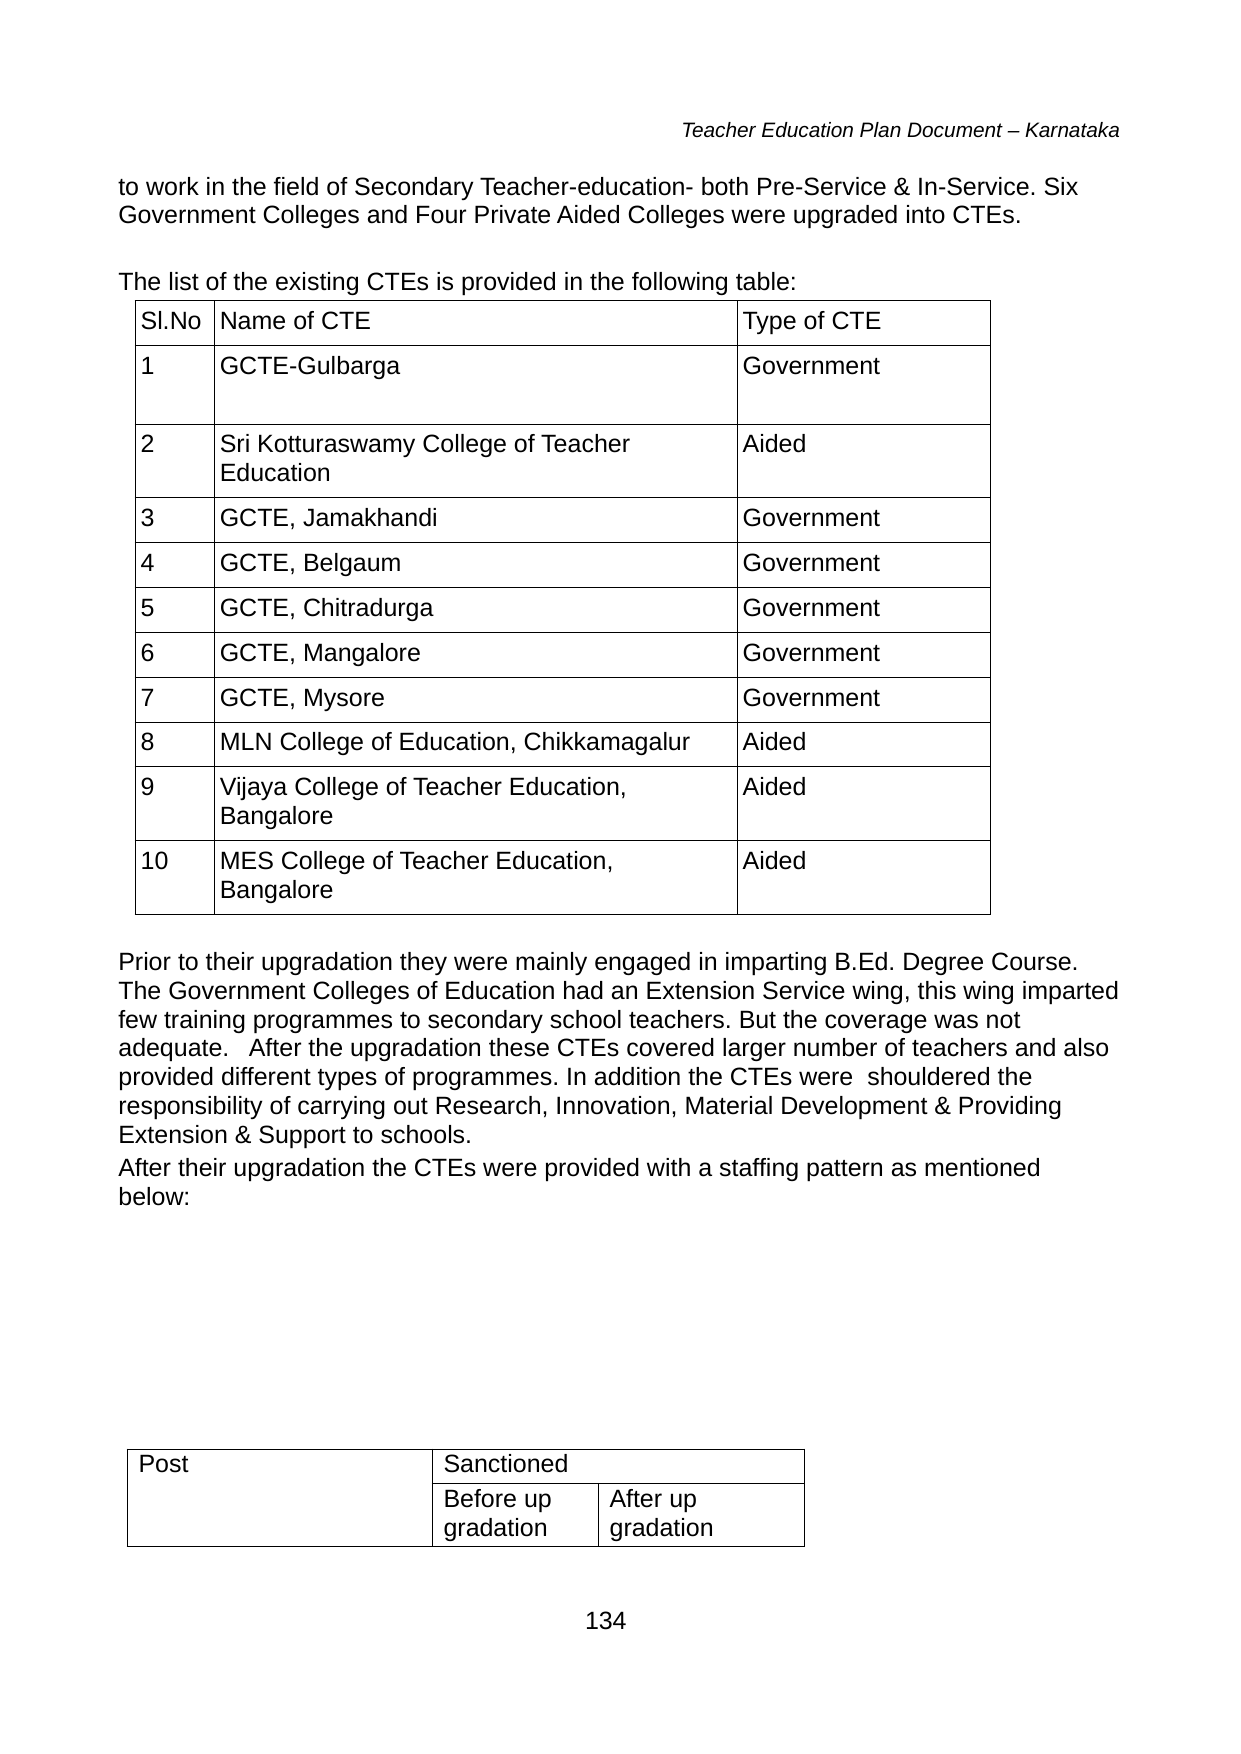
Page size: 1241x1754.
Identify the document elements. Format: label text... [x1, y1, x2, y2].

table_cell 5 [136, 588, 214, 632]
table_header Type of CTE [738, 301, 990, 345]
table_cell Aided [738, 425, 990, 497]
table_cell GCTE, Mangalore [215, 633, 737, 677]
table_header Sl.No [136, 301, 214, 345]
table_cell 7 [136, 678, 214, 722]
table_cell 6 [136, 633, 214, 677]
table_header Sanctioned [433, 1450, 804, 1483]
table_cell Aided [738, 841, 990, 914]
table_cell Government [738, 543, 990, 587]
table_cell 2 [136, 425, 214, 497]
table_cell 4 [136, 543, 214, 587]
table_cell GCTE, Belgaum [215, 543, 737, 587]
table_cell 9 [136, 767, 214, 840]
table_cell GCTE, Jamakhandi [215, 498, 737, 542]
text After their upgradation the CTEs were provided with a staffing pattern as mentioned below: [118, 1153, 1122, 1211]
table_cell 10 [136, 841, 214, 914]
table_header Name of CTE [215, 301, 737, 345]
table_cell Government [738, 346, 990, 423]
table_cell Aided [738, 767, 990, 840]
table_cell After up gradation [599, 1484, 804, 1546]
table_cell GCTE, Chitradurga [215, 588, 737, 632]
table_cell Sri Kotturaswamy College of Teacher Education [215, 425, 737, 497]
text to work in the field of Secondary Teacher-education- both Pre-Service & In-Service. Six Government Colleges and Four Private Aided Colleges were upgraded into CTEs. [118, 172, 1122, 229]
table_cell Before up gradation [433, 1484, 598, 1546]
table_cell Aided [738, 723, 990, 766]
table_cell 3 [136, 498, 214, 542]
table_cell GCTE-Gulbarga [215, 346, 737, 423]
table_cell Government [738, 633, 990, 677]
table_cell MES College of Teacher Education, Bangalore [215, 841, 737, 914]
text Prior to their upgradation they were mainly engaged in imparting B.Ed. Degree Course. The Government Colleges of Education had an Extension Service wing, this wing imparted few training programmes to secondary school teachers. But the coverage was not adequate. After the upgradation these CTEs covered larger number of teachers and also provided different types of programmes. In addition the CTEs were shouldered the responsibility of carrying out Research, Innovation, Material Development & Providing Extension & Support to schools. [118, 947, 1122, 1148]
table_cell Vijaya College of Teacher Education, Bangalore [215, 767, 737, 840]
table_cell 1 [136, 346, 214, 423]
table_cell 8 [136, 723, 214, 766]
table_header Post [128, 1450, 432, 1546]
table_cell Government [738, 588, 990, 632]
table_cell MLN College of Education, Chikkamagalur [215, 723, 737, 766]
table_cell Government [738, 678, 990, 722]
table_cell Government [738, 498, 990, 542]
table_cell GCTE, Mysore [215, 678, 737, 722]
text The list of the existing CTEs is provided in the following table: [118, 267, 1122, 296]
